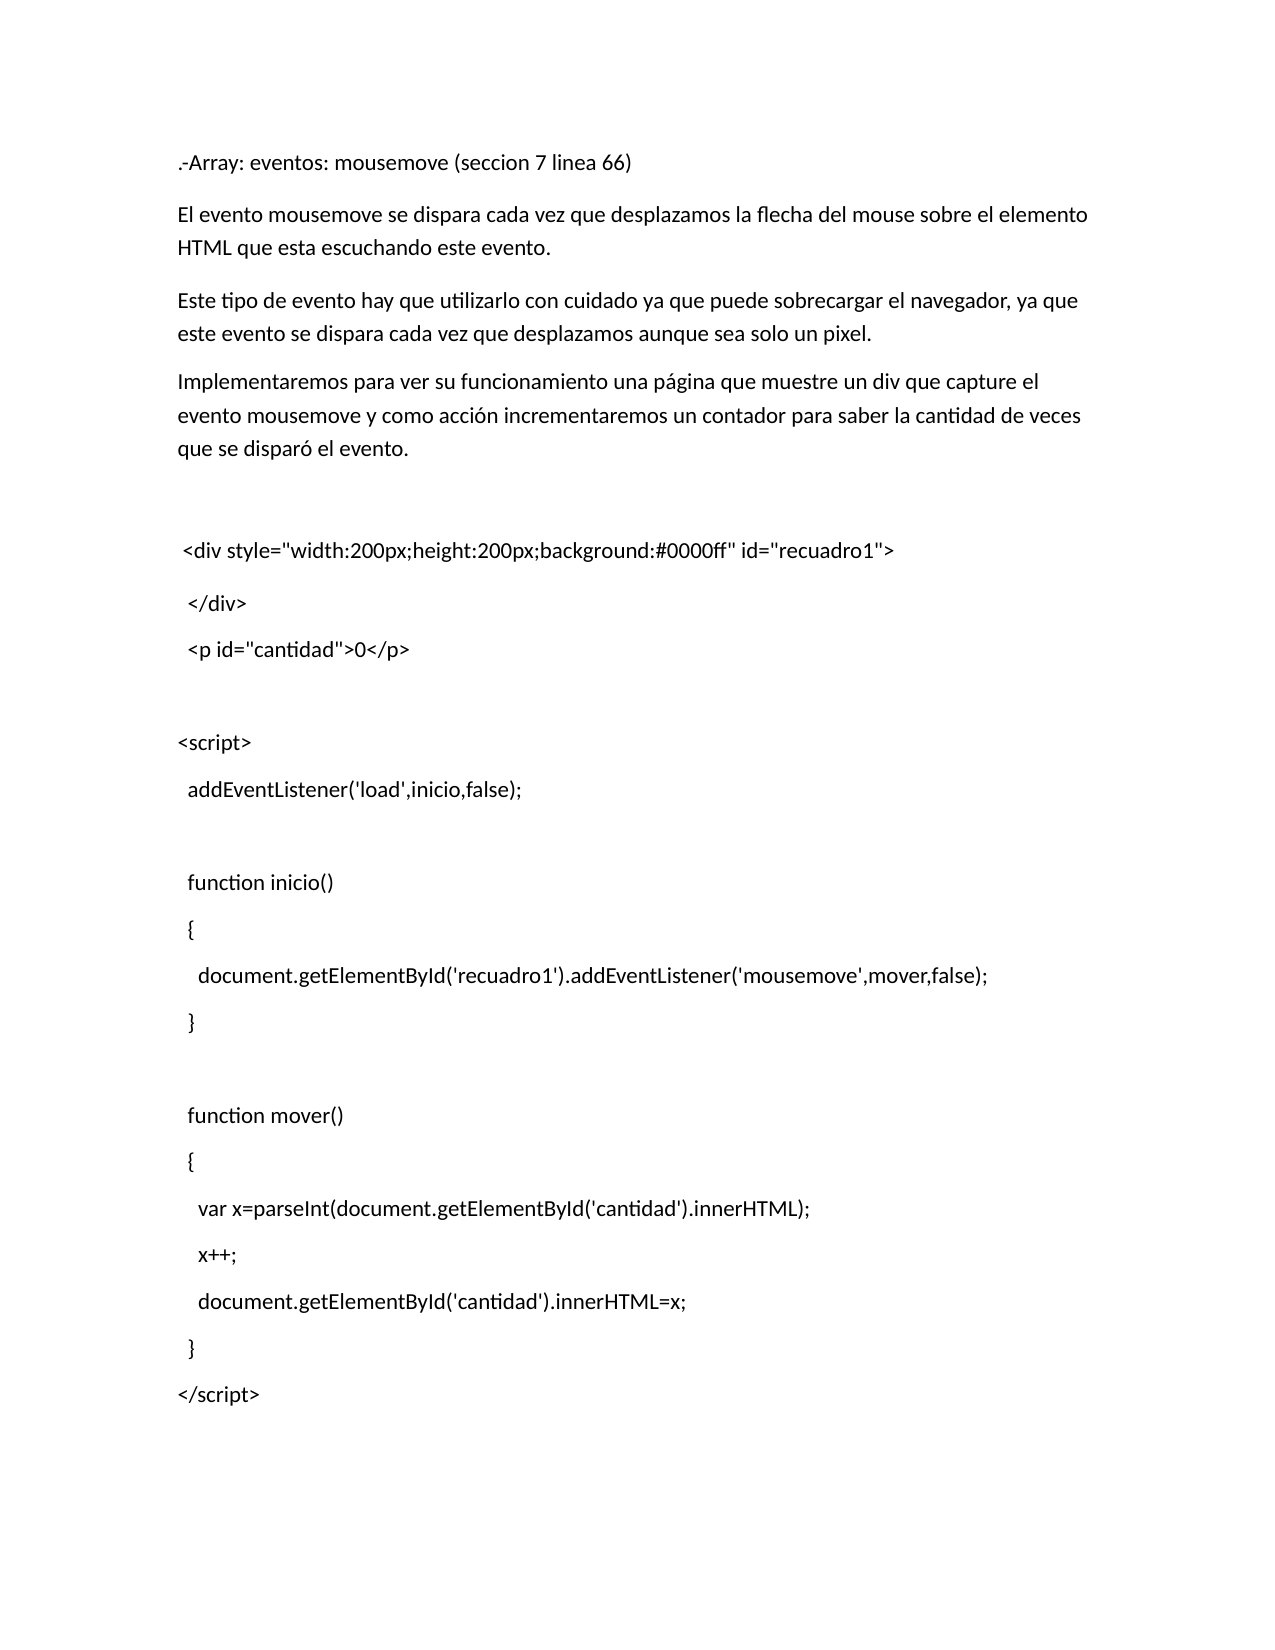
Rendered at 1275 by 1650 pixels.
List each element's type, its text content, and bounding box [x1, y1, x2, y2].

text } [177, 1334, 1098, 1362]
text </div> [177, 589, 1098, 617]
text } [177, 1008, 1098, 1036]
text Implementaremos para ver su funcionamiento una página que muestre un div que capture el evento mousemove y como acción incrementaremos un contador para saber la cantidad de veces que se disparó el evento. [177, 367, 1098, 463]
text Este tipo de evento hay que utilizarlo con cuidado ya que puede sobrecargar el navegador, ya que este evento se dispara cada vez que desplazamos aunque sea solo un pixel. [177, 286, 1098, 347]
text </script> [177, 1380, 1098, 1408]
text x++; [177, 1241, 1098, 1269]
text document.getElementById('recuadro1').addEventListener('mousemove',mover,false); [177, 961, 1098, 989]
text <div style="width:200px;height:200px;background:#0000ff" id="recuadro1"> [177, 536, 1098, 564]
text addEventListener('load',inicio,false); [177, 775, 1098, 803]
text var x=parseInt(document.getElementById('cantidad').innerHTML); [177, 1194, 1098, 1222]
text { [177, 1147, 1098, 1176]
text document.getElementById('cantidad').innerHTML=x; [177, 1287, 1098, 1315]
text function inicio() [177, 868, 1098, 896]
text { [177, 915, 1098, 943]
text <script> [177, 728, 1098, 756]
text <p id="cantidad">0</p> [177, 635, 1098, 663]
text function mover() [177, 1101, 1098, 1129]
text El evento mousemove se dispara cada vez que desplazamos la flecha del mouse sobre el elemento HTML que esta escuchando este evento. [177, 201, 1098, 261]
text .-Array: eventos: mousemove (seccion 7 linea 66) [177, 148, 1098, 176]
